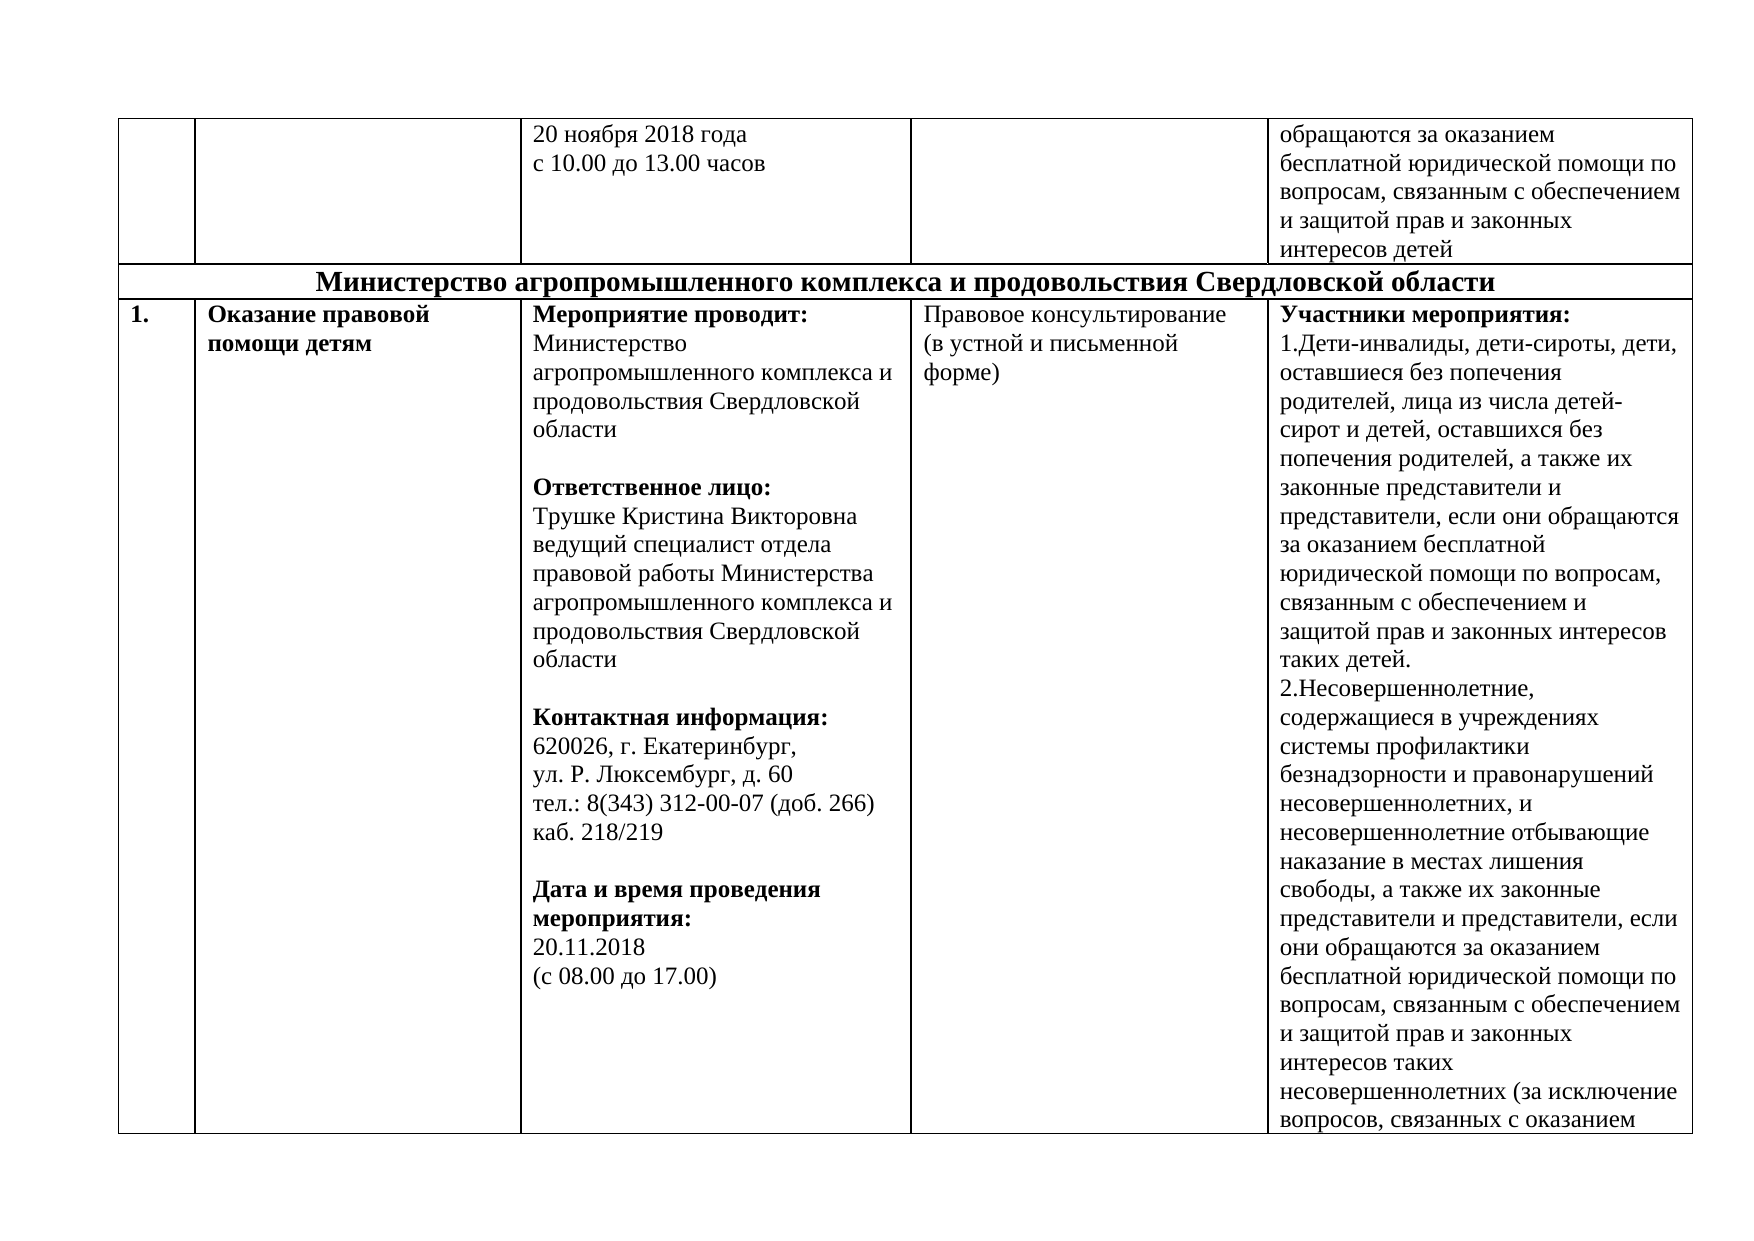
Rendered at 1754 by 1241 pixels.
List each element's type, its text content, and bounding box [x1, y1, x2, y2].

table_cell Мероприятие проводит: Министерство агропромышленного комплекса и продовольствия Свердловской области Ответственное лицо: Трушке Кристина Викторовна ведущий специалист отдела правовой работы Министерства агропромышленного комплекса и продовольствия Свердловской области Контактная информация: 620026, г. Екатеринбург, ул. Р. Люксембург, д. 60 тел.: 8(343) 312-00-07 (доб. 266) каб. 218/219 Дата и время проведения мероприятия: 20.11.2018 (с 08.00 до 17.00) [522, 300, 910, 1133]
table_cell 1. [119, 300, 194, 1133]
table_cell [196, 119, 520, 263]
table_cell Министерство агропромышленного комплекса и продовольствия Свердловской области [119, 265, 1692, 298]
table_cell [912, 119, 1267, 263]
table_cell 20 ноября 2018 года с 10.00 до 13.00 часов [522, 119, 910, 263]
table_cell Правовое консультирование (в устной и письменной форме) [912, 300, 1267, 1133]
table_cell [119, 119, 194, 263]
table_cell Оказание правовой помощи детям [196, 300, 520, 1133]
table_cell Участники мероприятия: 1.Дети-инвалиды, дети-сироты, дети, оставшиеся без попечения родителей, лица из числа детей-сирот и детей, оставшихся без попечения родителей, а также их законные представители и представители, если они обращаются за оказанием бесплатной юридической помощи по вопросам, связанным с обеспечением и защитой прав и законных интересов таких детей. 2.Несовершеннолетние, содержащиеся в учреждениях системы профилактики безнадзорности и правонарушений несовершеннолетних, и несовершеннолетние отбывающие наказание в местах лишения свободы, а также их законные представители и представители, если они обращаются за оказанием бесплатной юридической помощи по вопросам, связанным с обеспечением и защитой прав и законных интересов таких несовершеннолетних (за исключение вопросов, связанных с оказанием [1269, 300, 1692, 1133]
table_cell обращаются за оказанием бесплатной юридической помощи по вопросам, связанным с обеспечением и защитой прав и законных интересов детей [1269, 119, 1692, 263]
